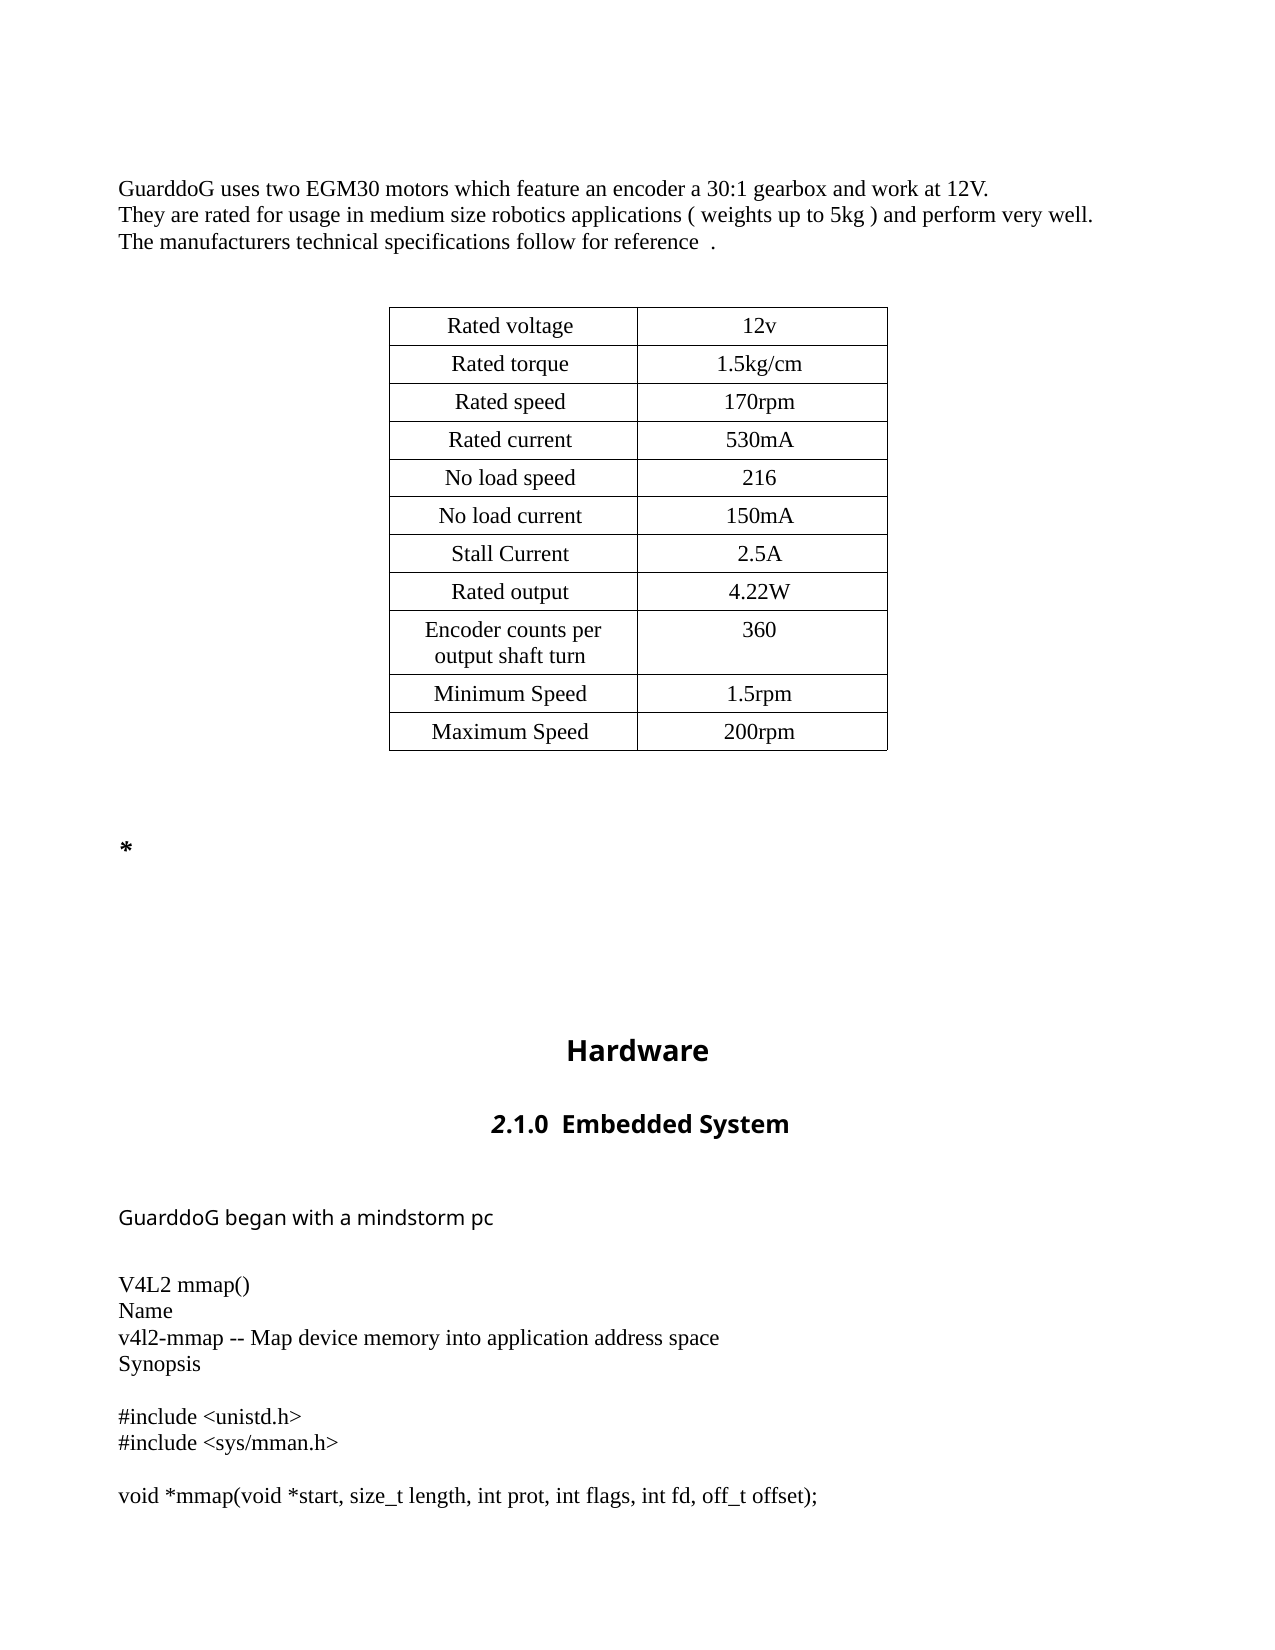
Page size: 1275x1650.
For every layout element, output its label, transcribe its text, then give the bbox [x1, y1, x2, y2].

table_cell No load speed [390, 460, 637, 496]
text GuarddoG uses two EGM30 motors which feature an encoder a 30:1 gearbox and work at 12V. [118, 175, 1157, 201]
text * [118, 834, 1157, 865]
table_cell No load current [390, 497, 637, 534]
table_cell 200rpm [638, 713, 887, 750]
text #include <sys/mman.h> [118, 1429, 1157, 1456]
text The manufacturers technical specifications follow for reference . [118, 228, 1157, 254]
table_cell 2.5A [638, 535, 887, 572]
text Synopsis [118, 1350, 1157, 1377]
text They are rated for usage in medium size robotics applications ( weights up to 5kg ) and perform very well. [118, 201, 1157, 228]
table_cell 530mA [638, 422, 887, 458]
table_cell Maximum Speed [390, 713, 637, 750]
table_cell 150mA [638, 497, 887, 534]
table_cell Rated speed [390, 384, 637, 421]
table_cell Rated output [390, 573, 637, 610]
table_cell 360 [638, 611, 887, 674]
text Hardware [118, 1030, 1157, 1070]
text void *mmap(void *start, size_t length, int prot, int flags, int fd, off_t offset); [118, 1482, 1157, 1508]
text v4l2-mmap -- Map device memory into application address space [118, 1324, 1157, 1350]
table_cell Rated torque [390, 346, 637, 383]
table_cell 1.5kg/cm [638, 346, 887, 383]
table_header Rated voltage [390, 308, 637, 345]
text GuarddoG began with a mindstorm pc [118, 1203, 1157, 1232]
table_cell 4.22W [638, 573, 887, 610]
table_cell 216 [638, 460, 887, 496]
table_cell Rated current [390, 422, 637, 458]
text V4L2 mmap() [118, 1271, 1157, 1298]
table_cell 170rpm [638, 384, 887, 421]
table_cell 1.5rpm [638, 675, 887, 712]
text #include <unistd.h> [118, 1403, 1157, 1429]
table_cell Minimum Speed [390, 675, 637, 712]
text Name [118, 1298, 1157, 1324]
text 2.1.0 Embedded System [118, 1107, 1157, 1141]
table_cell Encoder counts per output shaft turn [390, 611, 637, 674]
table_header 12v [638, 308, 887, 345]
table_cell Stall Current [390, 535, 637, 572]
